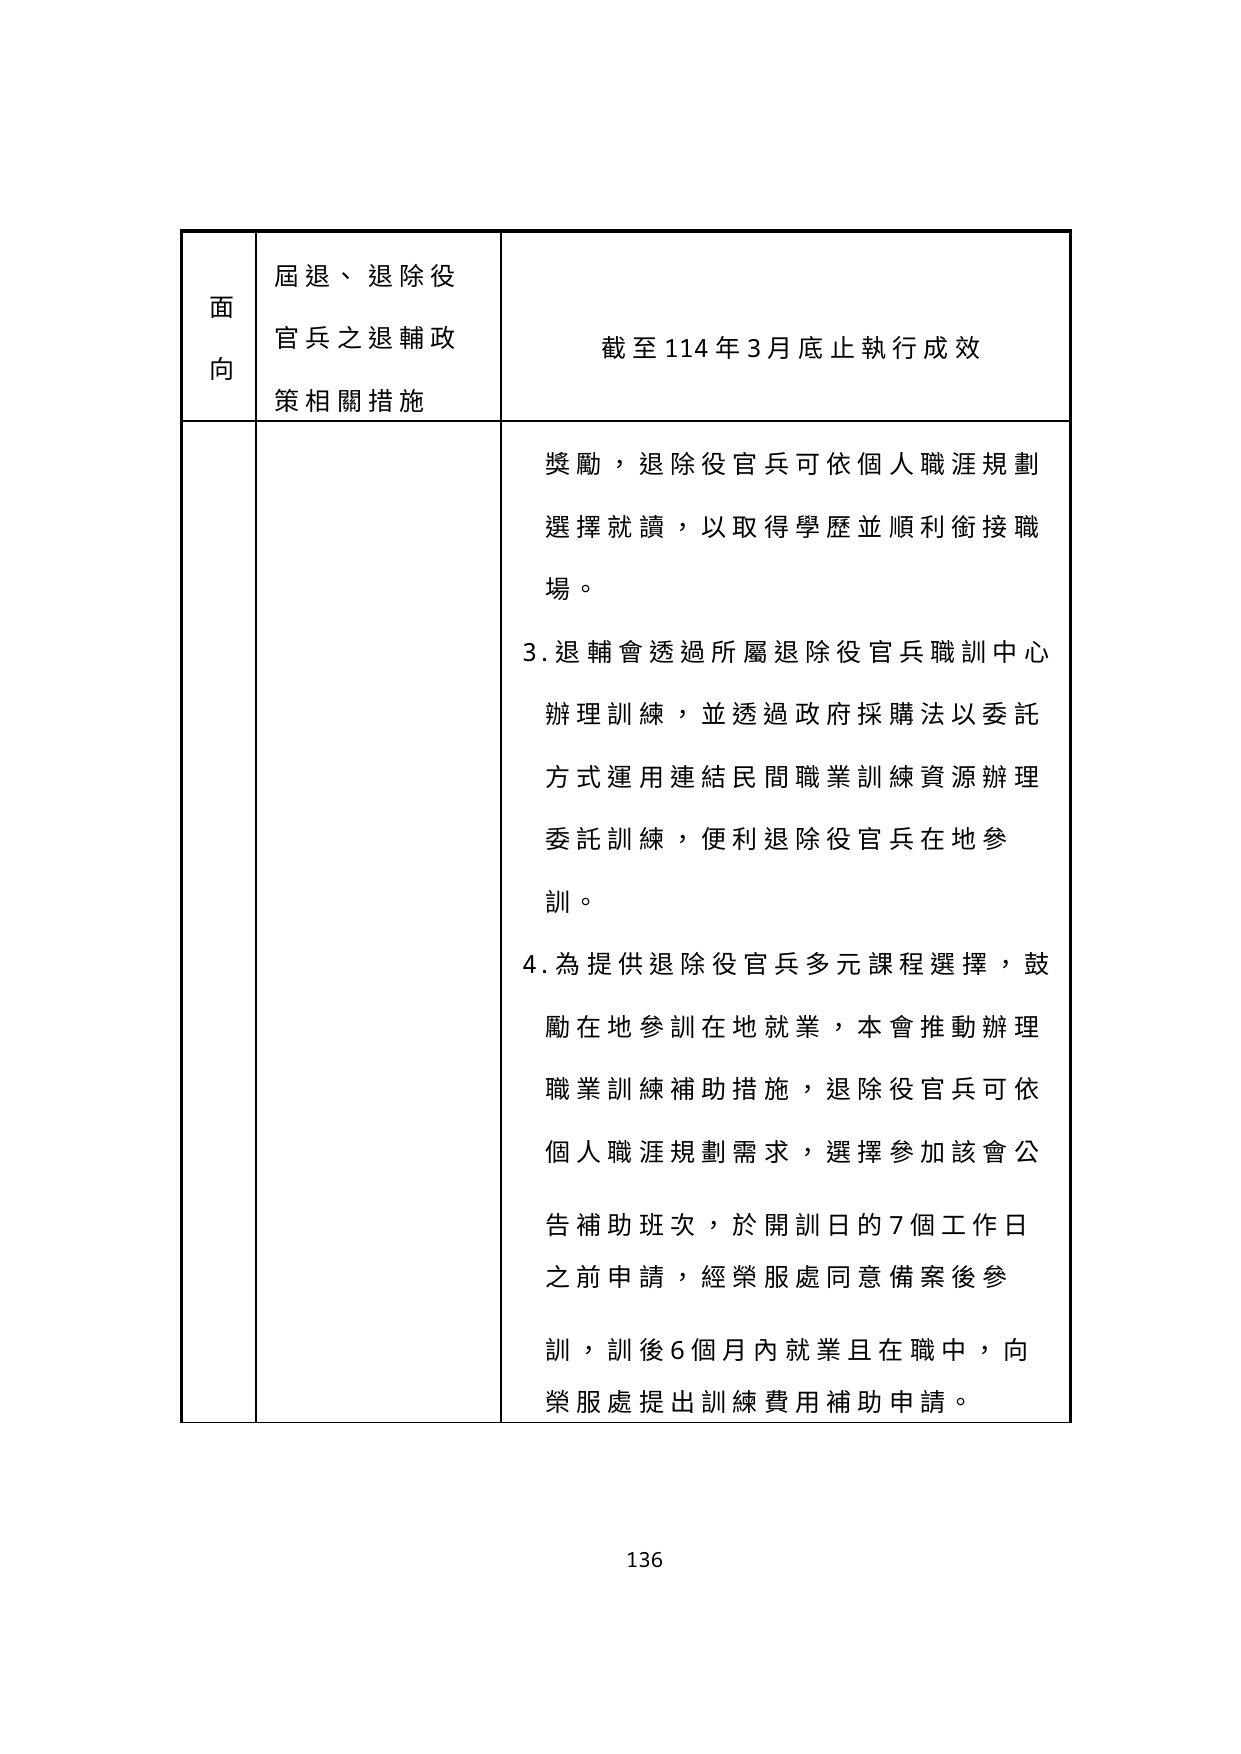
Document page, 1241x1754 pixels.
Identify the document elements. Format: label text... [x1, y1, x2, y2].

table_header 面向 [183, 233, 255, 420]
table_cell [183, 422, 255, 1421]
table_header 截至114年3月底止執行成效 [502, 233, 1069, 420]
table_cell 獎勵，退除役官兵可依個人職涯規劃選擇就讀，以取得學歷並順利銜接職場。 3.退輔會透過所屬退除役官兵職訓中心辦理訓練，並透過政府採購法以委託方式運用連結民間職業訓練資源辦理委託訓練，便利退除役官兵在地參訓。 4.為提供退除役官兵多元課程選擇，鼓勵在地參訓在地就業，本會推動辦理職業訓練補助措施，退除役官兵可依個人職涯規劃需求，選擇參加該會公告補助班次，於開訓日的7個工作日之前申請，經榮服處同意備案後參訓，訓後6個月內就業且在職中，向榮服處提出訓練費用補助申請。 [502, 422, 1069, 1421]
table_header 屆退、退除役官兵之退輔政策相關措施 [257, 233, 500, 420]
table_cell [257, 422, 500, 1421]
